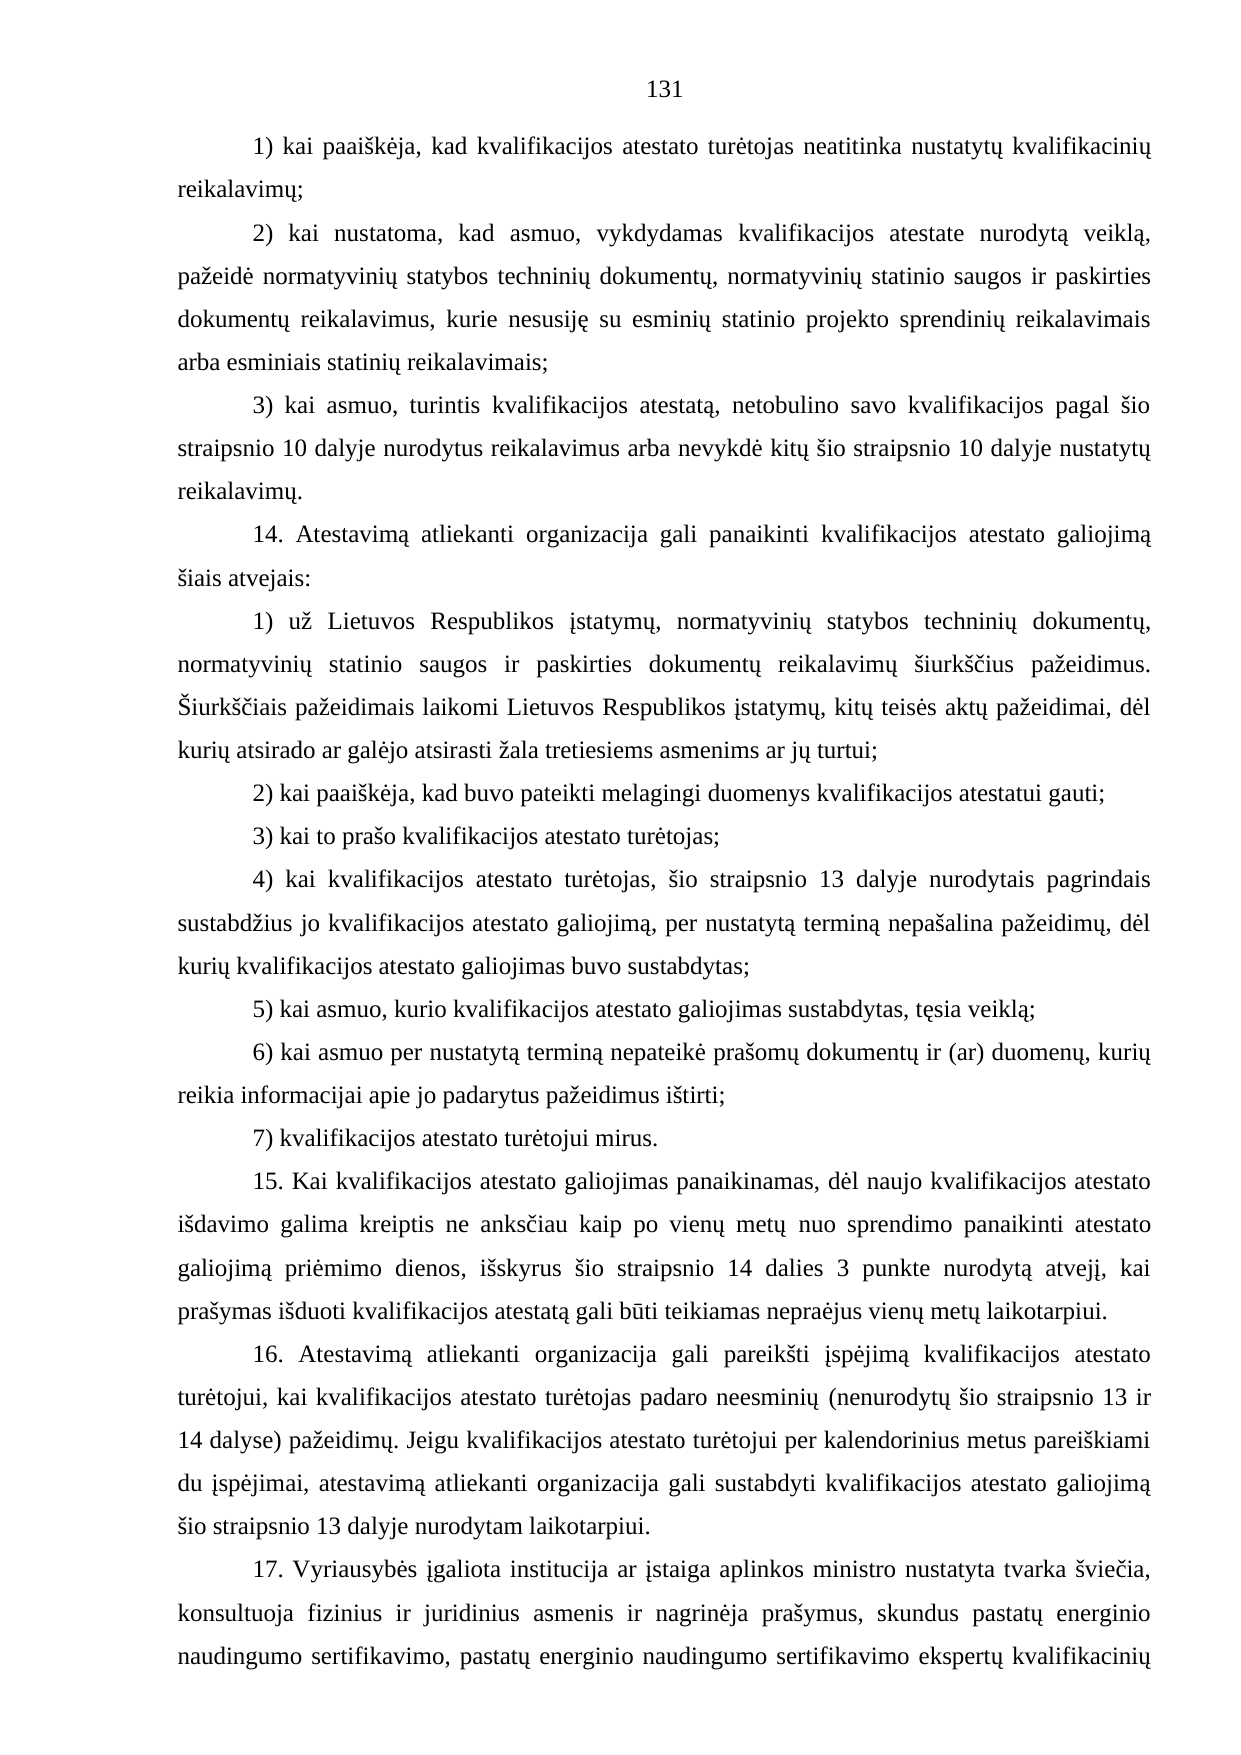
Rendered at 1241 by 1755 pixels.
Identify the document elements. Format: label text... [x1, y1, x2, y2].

text 5) kai asmuo, kurio kvalifikacijos atestato galiojimas sustabdytas, tęsia veiklą; [177, 994, 1152, 1023]
text 3) kai asmuo, turintis kvalifikacijos atestatą, netobulino savo kvalifikacijos pagal šio straipsnio 10 dalyje nurodytus reikalavimus arba nevykdė kitų šio straipsnio 10 dalyje nustatytų reikalavimų. [177, 390, 1152, 505]
text 7) kvalifikacijos atestato turėtojui mirus. [177, 1123, 1152, 1152]
text 1) kai paaiškėja, kad kvalifikacijos atestato turėtojas neatitinka nustatytų kvalifikacinių reikalavimų; [177, 131, 1152, 203]
text 2) kai paaiškėja, kad buvo pateikti melagingi duomenys kvalifikacijos atestatui gauti; [177, 778, 1152, 807]
text 6) kai asmuo per nustatytą terminą nepateikė prašomų dokumentų ir (ar) duomenų, kurių reikia informacijai apie jo padarytus pažeidimus ištirti; [177, 1037, 1152, 1109]
text 2) kai nustatoma, kad asmuo, vykdydamas kvalifikacijos atestate nurodytą veiklą, pažeidė normatyvinių statybos techninių dokumentų, normatyvinių statinio saugos ir paskirties dokumentų reikalavimus, kurie nesusiję su esminių statinio projekto sprendinių reikalavimais arba esminiais statinių reikalavimais; [177, 218, 1152, 376]
text 1) už Lietuvos Respublikos įstatymų, normatyvinių statybos techninių dokumentų, normatyvinių statinio saugos ir paskirties dokumentų reikalavimų šiurkščius pažeidimus. Šiurkščiais pažeidimais laikomi Lietuvos Respublikos įstatymų, kitų teisės aktų pažeidimai, dėl kurių atsirado ar galėjo atsirasti žala tretiesiems asmenims ar jų turtui; [177, 606, 1152, 764]
text 17. Vyriausybės įgaliota institucija ar įstaiga aplinkos ministro nustatyta tvarka šviečia, konsultuoja fizinius ir juridinius asmenis ir nagrinėja prašymus, skundus pastatų energinio naudingumo sertifikavimo, pastatų energinio naudingumo sertifikavimo ekspertų kvalifikacinių [177, 1554, 1152, 1669]
text 16. Atestavimą atliekanti organizacija gali pareikšti įspėjimą kvalifikacijos atestato turėtojui, kai kvalifikacijos atestato turėtojas padaro neesminių (nenurodytų šio straipsnio 13 ir 14 dalyse) pažeidimų. Jeigu kvalifikacijos atestato turėtojui per kalendorinius metus pareiškiami du įspėjimai, atestavimą atliekanti organizacija gali sustabdyti kvalifikacijos atestato galiojimą šio straipsnio 13 dalyje nurodytam laikotarpiui. [177, 1339, 1152, 1540]
text 14. Atestavimą atliekanti organizacija gali panaikinti kvalifikacijos atestato galiojimą šiais atvejais: [177, 519, 1152, 591]
text 3) kai to prašo kvalifikacijos atestato turėtojas; [177, 821, 1152, 850]
text 15. Kai kvalifikacijos atestato galiojimas panaikinamas, dėl naujo kvalifikacijos atestato išdavimo galima kreiptis ne anksčiau kaip po vienų metų nuo sprendimo panaikinti atestato galiojimą priėmimo dienos, išskyrus šio straipsnio 14 dalies 3 punkte nurodytą atvejį, kai prašymas išduoti kvalifikacijos atestatą gali būti teikiamas nepraėjus vienų metų laikotarpiui. [177, 1166, 1152, 1324]
text 4) kai kvalifikacijos atestato turėtojas, šio straipsnio 13 dalyje nurodytais pagrindais sustabdžius jo kvalifikacijos atestato galiojimą, per nustatytą terminą nepašalina pažeidimų, dėl kurių kvalifikacijos atestato galiojimas buvo sustabdytas; [177, 864, 1152, 979]
